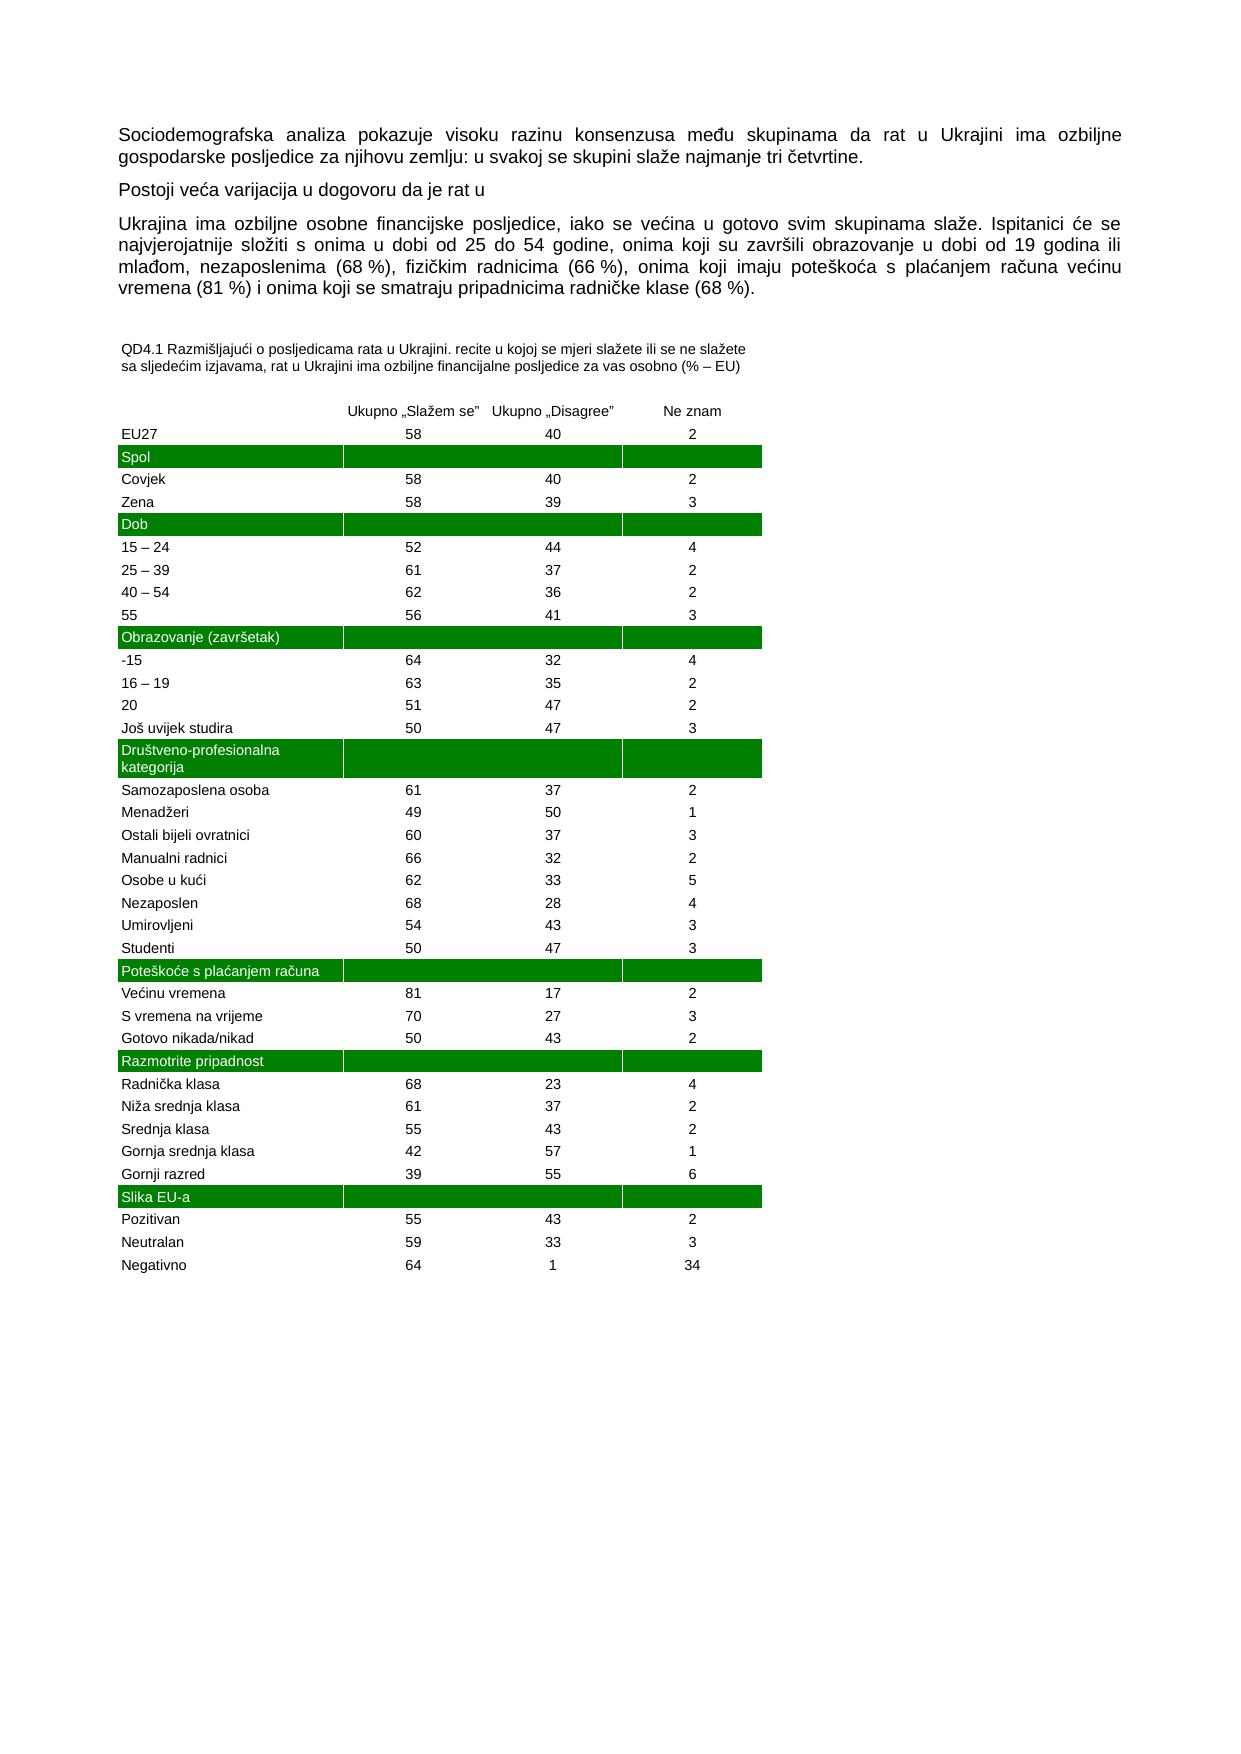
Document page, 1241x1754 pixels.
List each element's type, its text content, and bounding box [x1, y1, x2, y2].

table_cell 2 [623, 779, 762, 801]
table_cell 47 [483, 694, 622, 717]
table_cell 44 [483, 536, 622, 558]
table_cell 2 [623, 1027, 762, 1050]
table_cell 2 [623, 846, 762, 869]
text Postoji veća varijacija u dogovoru da je rat u [118, 179, 1122, 201]
table_cell 50 [344, 717, 483, 739]
table_cell 58 [344, 468, 483, 491]
table_cell 4 [623, 536, 762, 558]
table_cell 3 [623, 1005, 762, 1027]
table_cell 2 [623, 1095, 762, 1118]
table_cell 55 [483, 1163, 622, 1185]
table_cell Ne znam [623, 400, 762, 423]
table_cell 3 [623, 937, 762, 959]
table_cell 1 [483, 1253, 622, 1276]
table_cell Obrazovanje (završetak) [118, 626, 343, 649]
table_cell [623, 739, 762, 778]
table_cell EU27 [118, 423, 343, 445]
table_cell 50 [483, 801, 622, 824]
table_cell Niža srednja klasa [118, 1095, 343, 1118]
table_cell 51 [344, 694, 483, 717]
table_cell [483, 445, 622, 468]
table_cell Umirovljeni [118, 914, 343, 937]
table_cell 61 [344, 558, 483, 581]
table_cell 2 [623, 423, 762, 445]
table_cell Samozaposlena osoba [118, 779, 343, 801]
table_cell 61 [344, 779, 483, 801]
table_cell 2 [623, 671, 762, 694]
table_cell [623, 1050, 762, 1072]
table_cell 15 – 24 [118, 536, 343, 558]
table_cell [483, 626, 622, 649]
table_cell 39 [344, 1163, 483, 1185]
table_cell 2 [623, 1208, 762, 1231]
table_cell [623, 626, 762, 649]
text Sociodemografska analiza pokazuje visoku razinu konsenzusa među skupinama da rat u Ukrajini ima ozbiljne gospodarske posljedice za njihovu zemlju: u svakoj se skupini slaže najmanje tri četvrtine. [118, 124, 1122, 167]
table_cell 68 [344, 1073, 483, 1095]
table_cell 63 [344, 671, 483, 694]
table_cell 70 [344, 1005, 483, 1027]
table_cell 20 [118, 694, 343, 717]
table_cell [483, 513, 622, 536]
table_cell Pozitivan [118, 1208, 343, 1231]
table_cell 33 [483, 869, 622, 892]
table_cell 68 [344, 892, 483, 914]
table_cell 3 [623, 1231, 762, 1253]
table_cell 3 [623, 914, 762, 937]
table_cell 47 [483, 937, 622, 959]
table_cell 52 [344, 536, 483, 558]
table_cell [344, 739, 483, 778]
table_cell Ostali bijeli ovratnici [118, 824, 343, 846]
table_cell 54 [344, 914, 483, 937]
table_cell 2 [623, 982, 762, 1004]
table_cell Većinu vremena [118, 982, 343, 1004]
table_cell [483, 959, 622, 982]
table_cell 58 [344, 423, 483, 445]
table_cell Još uvijek studira [118, 717, 343, 739]
table_cell S vremena na vrijeme [118, 1005, 343, 1027]
table_cell 43 [483, 1208, 622, 1231]
table_cell 3 [623, 604, 762, 626]
table_cell Zena [118, 491, 343, 513]
table_cell 64 [344, 649, 483, 671]
table_cell 35 [483, 671, 622, 694]
table_cell 37 [483, 558, 622, 581]
table_cell Negativno [118, 1253, 343, 1276]
table_cell Manualni radnici [118, 846, 343, 869]
table_cell [344, 445, 483, 468]
table_cell [483, 1185, 622, 1208]
table_cell 4 [623, 649, 762, 671]
table_cell [623, 959, 762, 982]
table_cell 16 – 19 [118, 671, 343, 694]
table_cell [344, 378, 483, 400]
table_cell 42 [344, 1140, 483, 1163]
table_cell Gotovo nikada/nikad [118, 1027, 343, 1050]
table_cell Studenti [118, 937, 343, 959]
table_cell Menadžeri [118, 801, 343, 824]
table_cell Osobe u kući [118, 869, 343, 892]
table_cell 1 [623, 801, 762, 824]
table_cell [483, 739, 622, 778]
table_cell 58 [344, 491, 483, 513]
table_cell 4 [623, 1073, 762, 1095]
table_cell 25 – 39 [118, 558, 343, 581]
table_cell Ukupno „Slažem se” [344, 400, 483, 423]
table_cell 59 [344, 1231, 483, 1253]
table_cell 33 [483, 1231, 622, 1253]
table_cell 3 [623, 824, 762, 846]
table_cell Društveno-profesionalna kategorija [118, 739, 343, 778]
table_cell 81 [344, 982, 483, 1004]
table_cell 66 [344, 846, 483, 869]
table_cell Neutralan [118, 1231, 343, 1253]
table_cell 37 [483, 1095, 622, 1118]
table_cell 2 [623, 581, 762, 603]
table_cell 37 [483, 779, 622, 801]
table_cell 2 [623, 468, 762, 491]
table_cell [623, 513, 762, 536]
table_cell -15 [118, 649, 343, 671]
table_cell 23 [483, 1073, 622, 1095]
table_cell Poteškoće s plaćanjem računa [118, 959, 343, 982]
text Ukrajina ima ozbiljne osobne financijske posljedice, iako se većina u gotovo svim skupinama slaže. Ispitanici će se najvjerojatnije složiti s onima u dobi od 25 do 54 godine, onima koji su završili obrazovanje u dobi od 19 godina ili mlađom, nezaposlenima (68 %), fizičkim radnicima (66 %), onima koji imaju poteškoća s plaćanjem računa većinu vremena (81 %) i onima koji se smatraju pripadnicima radničke klase (68 %). [118, 212, 1122, 299]
table_cell 50 [344, 1027, 483, 1050]
table_cell 27 [483, 1005, 622, 1027]
table_cell [344, 959, 483, 982]
table_cell 39 [483, 491, 622, 513]
table_cell 43 [483, 914, 622, 937]
table_cell 5 [623, 869, 762, 892]
table_cell [344, 1185, 483, 1208]
table_cell 61 [344, 1095, 483, 1118]
table_cell 57 [483, 1140, 622, 1163]
table_cell 43 [483, 1027, 622, 1050]
table_cell [623, 378, 762, 400]
table_cell 6 [623, 1163, 762, 1185]
table_cell 56 [344, 604, 483, 626]
table_cell 32 [483, 846, 622, 869]
table_cell 41 [483, 604, 622, 626]
table_cell 40 [483, 423, 622, 445]
table_cell 50 [344, 937, 483, 959]
table_cell 60 [344, 824, 483, 846]
table_cell 3 [623, 491, 762, 513]
table_cell 1 [623, 1140, 762, 1163]
table_cell 4 [623, 892, 762, 914]
table_cell 3 [623, 717, 762, 739]
table_cell 17 [483, 982, 622, 1004]
table_cell 43 [483, 1118, 622, 1140]
table_cell Slika EU-a [118, 1185, 343, 1208]
table_cell 32 [483, 649, 622, 671]
table_cell Ukupno „Disagree” [483, 400, 622, 423]
table_cell Nezaposlen [118, 892, 343, 914]
table_cell [483, 1050, 622, 1072]
table_header QD4.1 Razmišljajući o posljedicama rata u Ukrajini. recite u kojoj se mjeri slažete ili se ne slažete sa sljedećim izjavama, rat u Ukrajini ima ozbiljne ﬁnancijalne posljedice za vas osobno (% – EU) [118, 338, 762, 377]
table_cell 28 [483, 892, 622, 914]
table_cell Gornji razred [118, 1163, 343, 1185]
table_cell Razmotrite pripadnost [118, 1050, 343, 1072]
table_cell [344, 513, 483, 536]
table_cell Covjek [118, 468, 343, 491]
table_cell 47 [483, 717, 622, 739]
table_cell [118, 400, 343, 423]
table_cell 62 [344, 581, 483, 603]
table_cell 55 [344, 1118, 483, 1140]
table_cell [118, 378, 343, 400]
table_cell [623, 1185, 762, 1208]
table_cell 2 [623, 694, 762, 717]
table_cell Spol [118, 445, 343, 468]
table_cell Dob [118, 513, 343, 536]
table_cell Gornja srednja klasa [118, 1140, 343, 1163]
table_cell [344, 1050, 483, 1072]
table_cell 2 [623, 1118, 762, 1140]
table_cell 34 [623, 1253, 762, 1276]
table_cell Radnička klasa [118, 1073, 343, 1095]
table_cell [344, 626, 483, 649]
table_cell 37 [483, 824, 622, 846]
table_cell [483, 378, 622, 400]
table_cell 55 [118, 604, 343, 626]
table_cell 62 [344, 869, 483, 892]
table_cell 49 [344, 801, 483, 824]
table_cell 2 [623, 558, 762, 581]
table_cell [623, 445, 762, 468]
table_cell 64 [344, 1253, 483, 1276]
table_cell 40 – 54 [118, 581, 343, 603]
table_cell 55 [344, 1208, 483, 1231]
table_cell 36 [483, 581, 622, 603]
table_cell 40 [483, 468, 622, 491]
table_cell Srednja klasa [118, 1118, 343, 1140]
